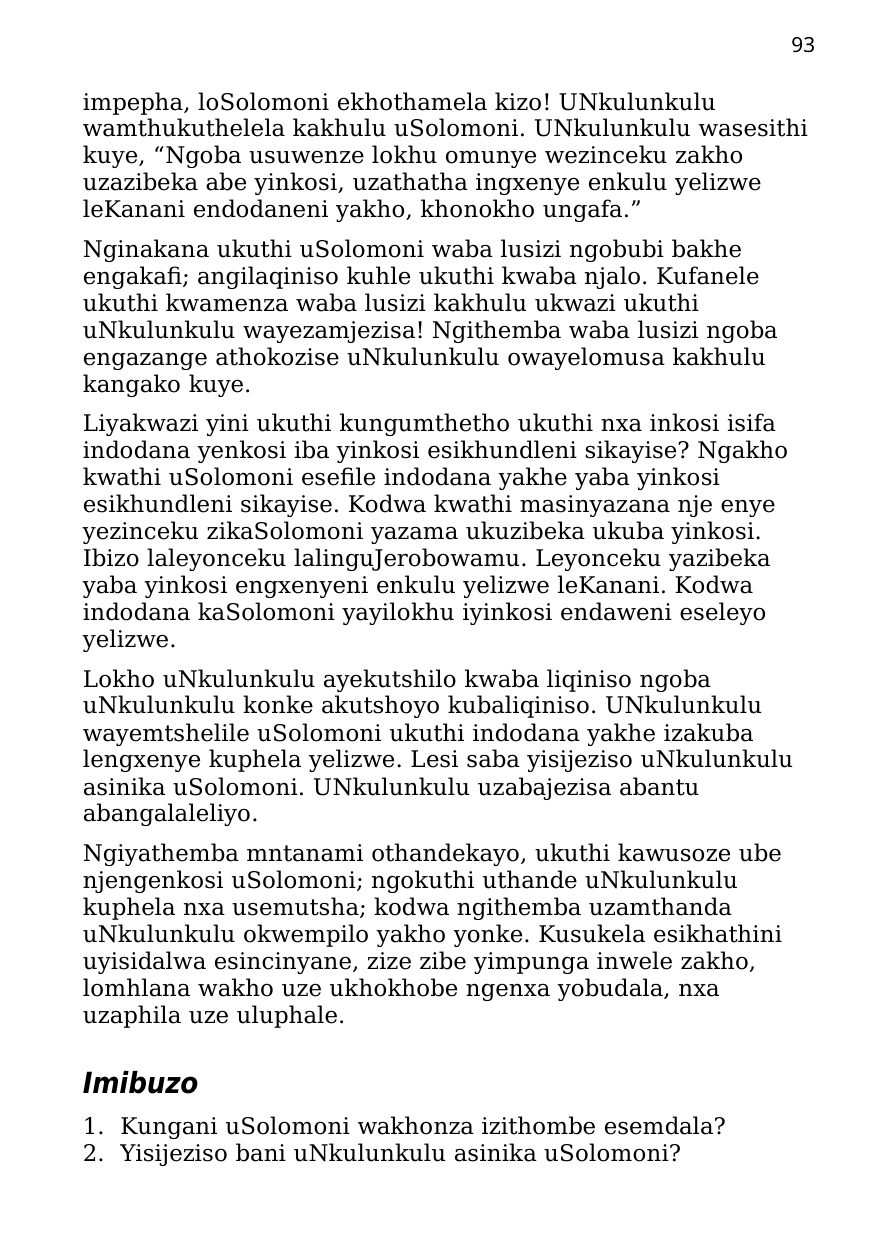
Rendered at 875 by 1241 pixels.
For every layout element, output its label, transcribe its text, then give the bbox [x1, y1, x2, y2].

list Kungani uSolomoni wakhonza izithombe esemdala? [83, 1113, 815, 1140]
text Liyakwazi yini ukuthi kungumthetho ukuthi nxa inkosi isifa indodana yenkosi iba yinkosi esikhundleni sikayise? Ngakho kwathi uSolomoni esefile indodana yakhe yaba yinkosi esikhundleni sikayise. Kodwa kwathi masinyazana nje enye yezinceku zikaSolomoni yazama ukuzibeka ukuba yinkosi. Ibizo laleyonceku lalinguJerobowamu. Leyonceku yazibeka yaba yinkosi engxenyeni enkulu yelizwe leKanani. Kodwa indodana kaSolomoni yayilokhu iyinkosi endaweni eseleyo yelizwe. [83, 410, 815, 653]
text Lokho uNkulunkulu ayekutshilo kwaba liqiniso ngoba uNkulunkulu konke akutshoyo kubaliqiniso. UNkulunkulu wayemtshelile uSolomoni ukuthi indodana yakhe izakuba lengxenye kuphela yelizwe. Lesi saba yisijeziso uNkulunkulu asinika uSolomoni. UNkulunkulu uzabajezisa abantu abangalaleliyo. [83, 666, 815, 827]
subtitle Imibuzo [83, 1066, 815, 1100]
text Nginakana ukuthi uSolomoni waba lusizi ngobubi bakhe engakafi; angilaqiniso kuhle ukuthi kwaba njalo. Kufanele ukuthi kwamenza waba lusizi kakhulu ukwazi ukuthi uNkulunkulu wayezamjezisa! Ngithemba waba lusizi ngoba engazange athokozise uNkulunkulu owayelomusa kakhulu kangako kuye. [83, 236, 815, 398]
text Ngiyathemba mntanami othandekayo, ukuthi kawusoze ube njengenkosi uSolomoni; ngokuthi uthande uNkulunkulu kuphela nxa usemutsha; kodwa ngithemba uzamthanda uNkulunkulu okwempilo yakho yonke. Kusukela esikhathini uyisidalwa esincinyane, zize zibe yimpunga inwele zakho, lomhlana wakho uze ukhokhobe ngenxa yobudala, nxa uzaphila uze uluphale. [83, 840, 815, 1029]
list Yisijeziso bani uNkulunkulu asinika uSolomoni? [83, 1140, 815, 1167]
text impepha, loSolomoni ekhothamela kizo! UNkulunkulu wamthukuthelela kakhulu uSolomoni. UNkulunkulu wasesithi kuye, “Ngoba usuwenze lokhu omunye wezinceku zakho uzazibeka abe yinkosi, uzathatha ingxenye enkulu yelizwe leKanani endodaneni yakho, khonokho ungafa.” [83, 88, 815, 223]
